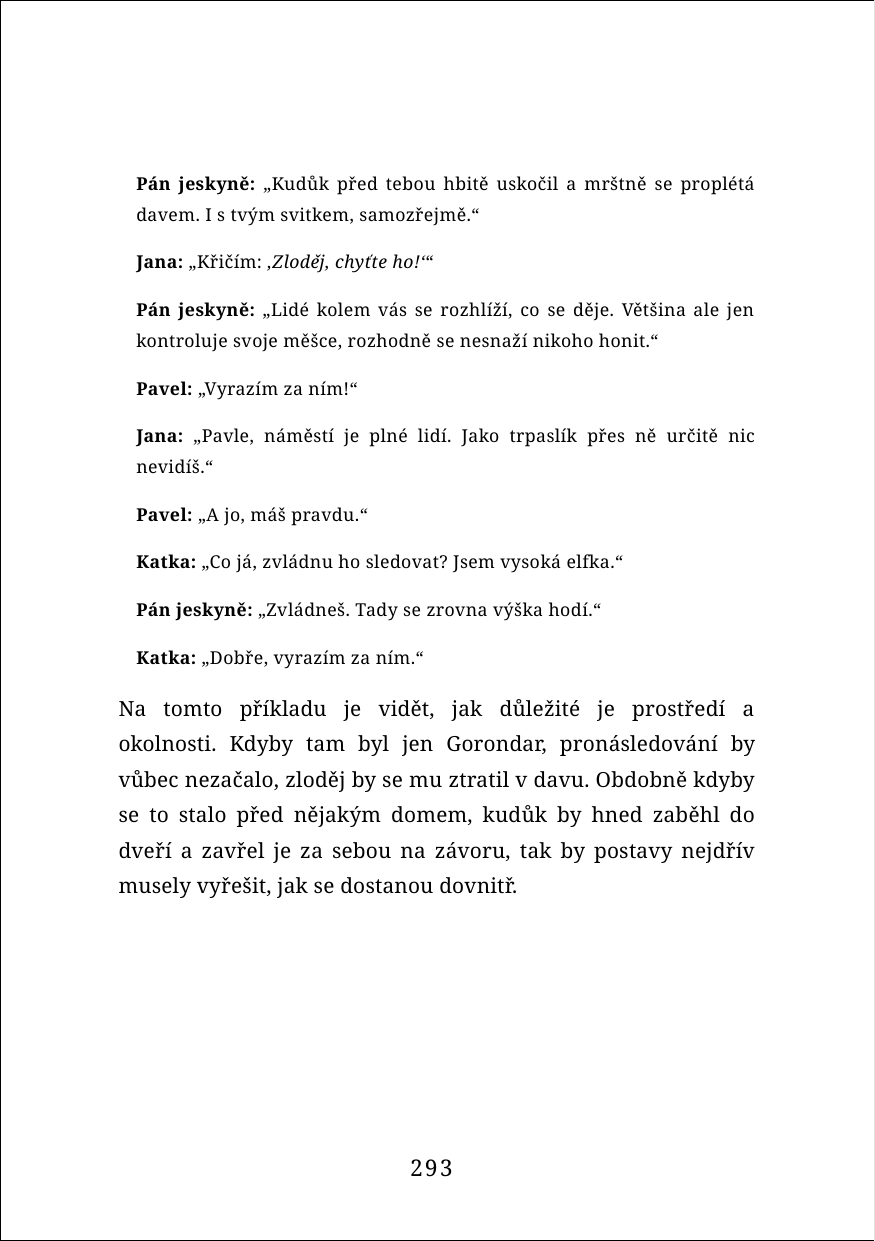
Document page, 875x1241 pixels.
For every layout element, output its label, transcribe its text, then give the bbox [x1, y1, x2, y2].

text Katka: „Co já, zvládnu ho sledovat? Jsem vysoká elfka.“ [136, 550, 756, 574]
text Pavel: „A jo, máš pravdu.“ [136, 502, 756, 526]
text Jana: „Pavle, náměstí je plné lidí. Jako trpaslík přes ně určitě nic nevidíš.“ [136, 424, 756, 478]
text Pán jeskyně: „Lidé kolem vás se rozhlíží, co se děje. Většina ale jen kontroluje svoje měšce, rozhodně se nesnaží nikoho honit.“ [136, 298, 756, 352]
text Pán jeskyně: „Kudůk před tebou hbitě uskočil a mrštně se proplétá davem. I s tvým svitkem, samozřejmě.“ [136, 172, 756, 226]
text Pán jeskyně: „Zvládneš. Tady se zrovna výška hodí.“ [136, 598, 756, 622]
text Pavel: „Vyrazím za ním!“ [136, 376, 756, 400]
text Jana: „Křičím: ‚Zloděj, chyťte ho!‘“ [136, 250, 756, 274]
text Na tomto příkladu je vidět, jak důležité je prostředí a okolnosti. Kdyby tam byl jen Gorondar, pronásledování by vůbec nezačalo, zloděj by se mu ztratil v davu. Obdobně kdyby se to stalo před nějakým domem, kudůk by hned zaběhl do dveří a zavřel je za sebou na závoru, tak by postavy nejdřív musely vyřešit, jak se dostanou dovnitř. [118, 694, 756, 900]
text Katka: „Dobře, vyrazím za ním.“ [136, 646, 756, 670]
